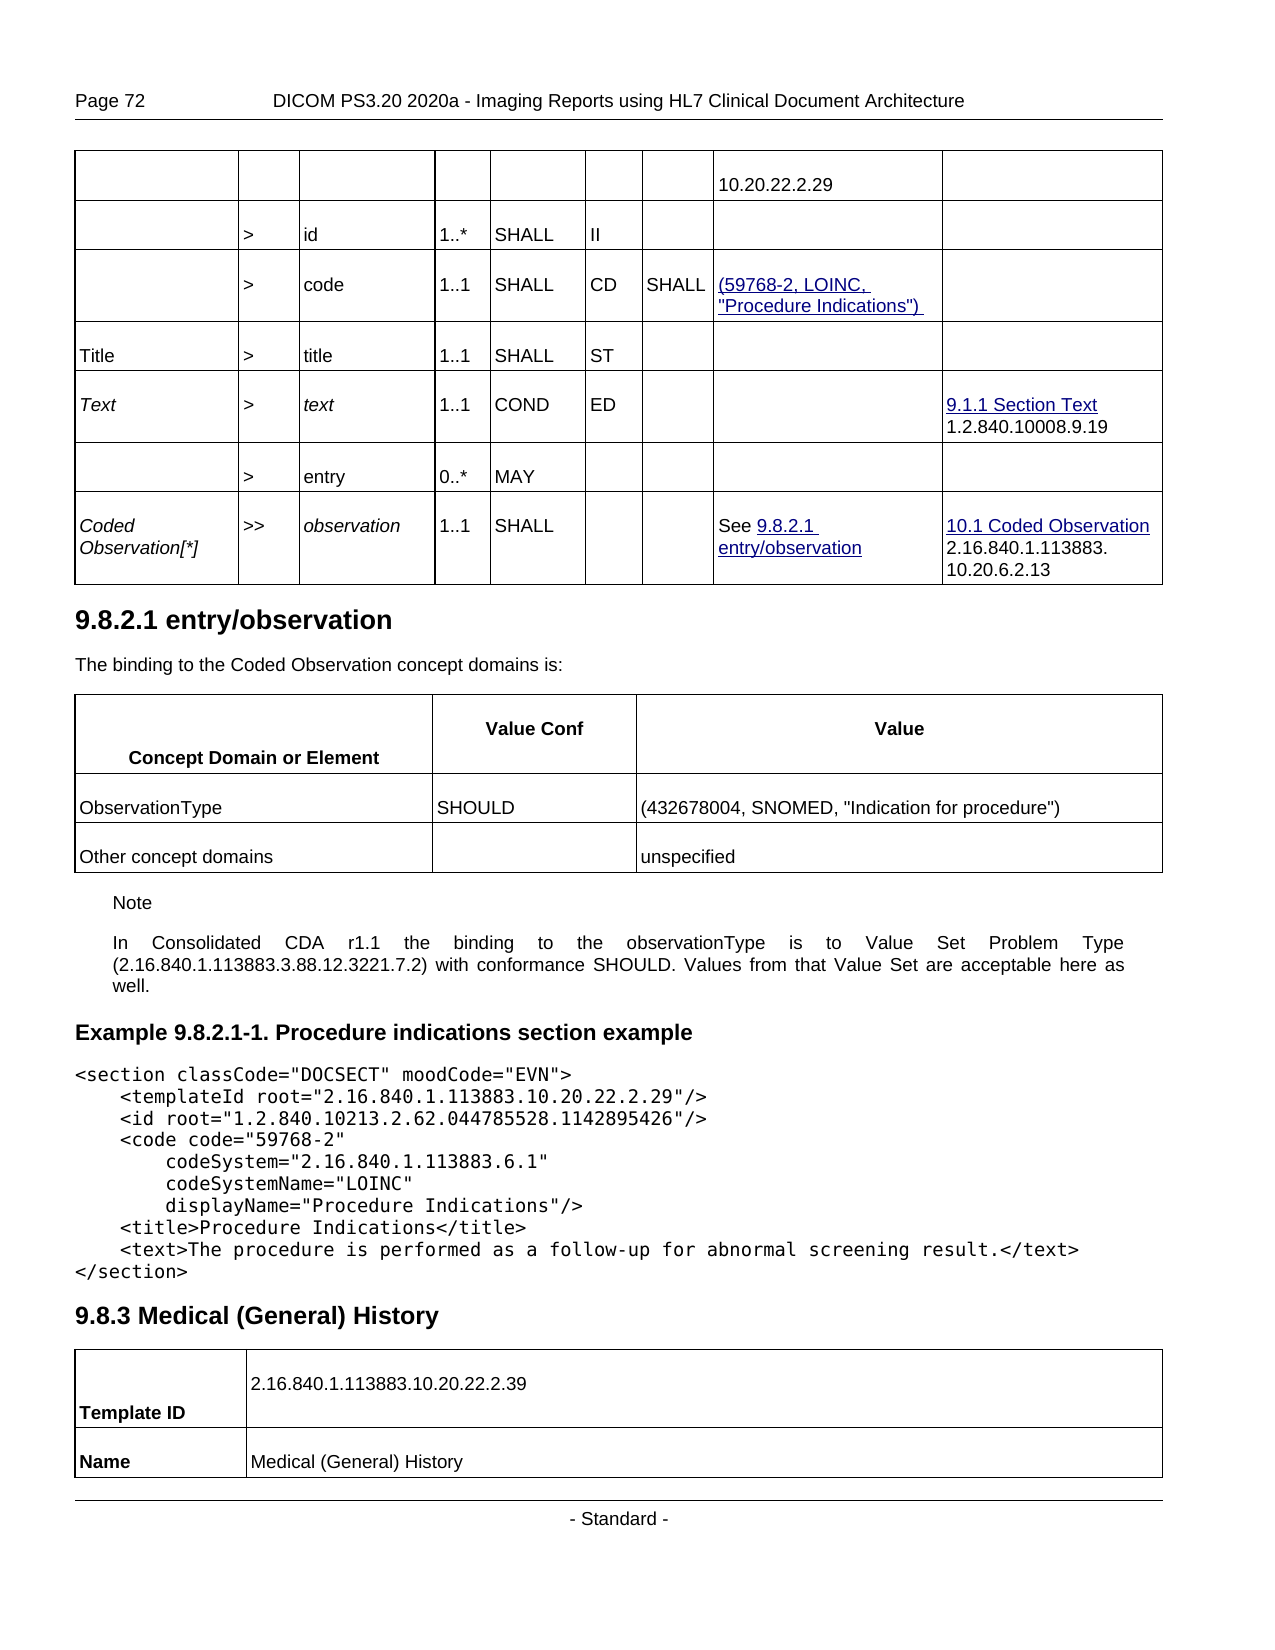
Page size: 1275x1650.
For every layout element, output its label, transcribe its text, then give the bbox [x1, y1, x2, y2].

table_cell [76, 250, 238, 321]
table_cell [643, 492, 713, 584]
table_cell Name [76, 1428, 246, 1477]
table_cell [76, 151, 238, 200]
table_cell Observation​Type [76, 774, 432, 822]
text <section classCode="DOCSECT" moodCode="EVN"> <templateId root="2.16.840.1.113883.10.20.22.2.29"/> <id root="1.2.840.10213.2.62.044785528.1142895426"/> <code code="59768-2" codeSystem="2.16.840.1.113883.6.1" codeSystemName="LOINC" displayName="Procedure Indications"/> <title>Procedure Indications</title> <text>The procedure is performed as a follow-up for abnormal screening result.</text> </section> [75, 1064, 1162, 1283]
table_cell 1..* [436, 201, 490, 249]
table_cell 1..1 [436, 492, 490, 584]
table_cell [943, 322, 1162, 370]
table_cell SHALL [491, 492, 585, 584]
table_cell Medical (General) History [247, 1428, 1162, 1477]
table_cell [643, 201, 713, 249]
table_cell [300, 151, 434, 200]
table_cell SHALL [491, 250, 585, 321]
table_cell [433, 823, 636, 872]
table_cell [76, 201, 238, 249]
table_cell > [239, 371, 299, 442]
table_cell [943, 443, 1162, 491]
table_cell [643, 151, 713, 200]
table_cell MAY [491, 443, 585, 491]
table_cell unspecified [637, 823, 1162, 872]
table_cell COND [491, 371, 585, 442]
table_cell 1..1 [436, 371, 490, 442]
table_cell SHALL [491, 322, 585, 370]
table_cell text [300, 371, 434, 442]
table_cell id [300, 201, 434, 249]
table_cell 10.1 Coded Observation 2.16.840.1.113883.​10.20.6.2.13 [943, 492, 1162, 584]
table_cell II [586, 201, 642, 249]
table_cell 10.20.22.2.29 [714, 151, 942, 200]
text The binding to the Coded Observation concept domains is: [75, 654, 1162, 675]
table_cell ST [586, 322, 642, 370]
table_cell [943, 201, 1162, 249]
table_cell See 9.8.2.1 entry/observation [714, 492, 942, 584]
table_cell [714, 371, 942, 442]
table_cell [943, 151, 1162, 200]
text 9.8.2.1 entry/observation [75, 604, 1162, 635]
table_cell [714, 322, 942, 370]
table_cell 0..* [436, 443, 490, 491]
table_cell 1..1 [436, 250, 490, 321]
table_cell Title [76, 322, 238, 370]
text In Consolidated CDA r1.1 the binding to the observationType is to Value Set Problem Type (2.16.840.1.113883.3.88.12.3221.7.2) with conformance SHOULD. Values from that Value Set are acceptable here as well. [112, 932, 1125, 997]
table_cell Coded​Observation[*] [76, 492, 238, 584]
table_cell [586, 151, 642, 200]
table_cell > [239, 322, 299, 370]
table_cell > [239, 250, 299, 321]
table_cell [643, 443, 713, 491]
table_cell code [300, 250, 434, 321]
table_cell > [239, 443, 299, 491]
table_cell [586, 443, 642, 491]
table_cell observation [300, 492, 434, 584]
table_cell [491, 151, 585, 200]
table_cell (432678004, SNOMED, "Indication for procedure") [637, 774, 1162, 822]
table_cell (59768-2, LOINC, "Procedure Indications") [714, 250, 942, 321]
table_cell Text [76, 371, 238, 442]
table_cell entry [300, 443, 434, 491]
text 9.8.3 Medical (General) History [75, 1301, 1162, 1330]
table_cell [714, 201, 942, 249]
table_cell [643, 371, 713, 442]
table_cell [586, 492, 642, 584]
table_cell [643, 322, 713, 370]
table_cell > [239, 201, 299, 249]
text Example 9.8.2.1-1. Procedure indications section example [75, 1019, 1162, 1045]
table_cell [714, 443, 942, 491]
table_header Value Conf [433, 695, 636, 773]
table_cell 1..1 [436, 322, 490, 370]
table_cell >> [239, 492, 299, 584]
table_cell CD [586, 250, 642, 321]
table_cell title [300, 322, 434, 370]
table_header Concept Domain or Element [76, 695, 432, 773]
table_cell SHALL [491, 201, 585, 249]
table_cell [436, 151, 490, 200]
table_header 2.16.840.1.113883.​10.20.22.2.39 [247, 1350, 1162, 1427]
table_cell Other concept domains [76, 823, 432, 872]
table_cell [76, 443, 238, 491]
table_header Template ID [76, 1350, 246, 1427]
table_header Value [637, 695, 1162, 773]
text Note [112, 892, 1125, 913]
table_cell 9.1.1 Section Text 1.2.840.10008.9.19 [943, 371, 1162, 442]
table_cell SHOULD [433, 774, 636, 822]
table_cell ED [586, 371, 642, 442]
table_cell SHALL [643, 250, 713, 321]
table_cell [239, 151, 299, 200]
table_cell [943, 250, 1162, 321]
